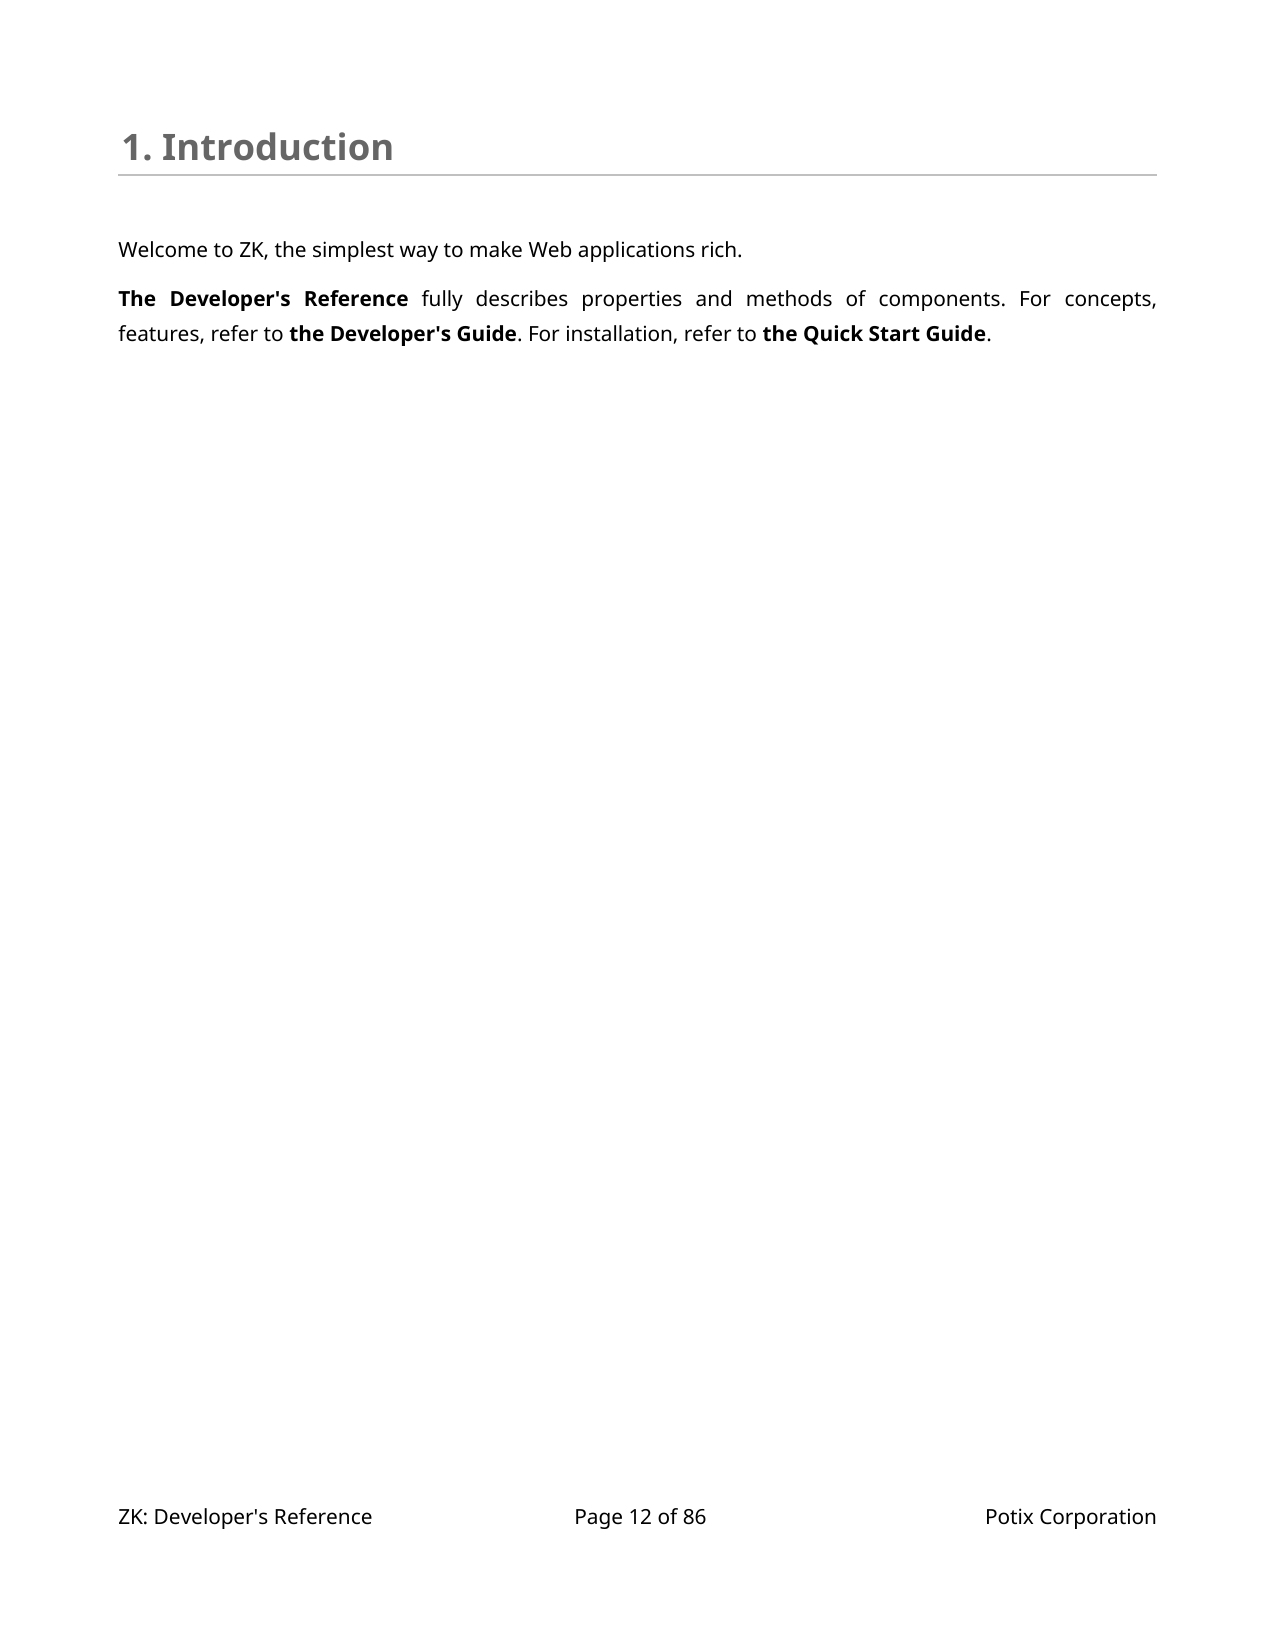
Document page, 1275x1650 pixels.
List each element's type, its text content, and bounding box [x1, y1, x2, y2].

text Welcome to ZK, the simplest way to make Web applications rich. [118, 235, 1157, 263]
subtitle 1. Introduction [118, 118, 1157, 174]
text The Developer's Reference fully describes properties and methods of components. For concepts, features, refer to the Developer's Guide. For installation, refer to the Quick Start Guide. [118, 284, 1157, 347]
